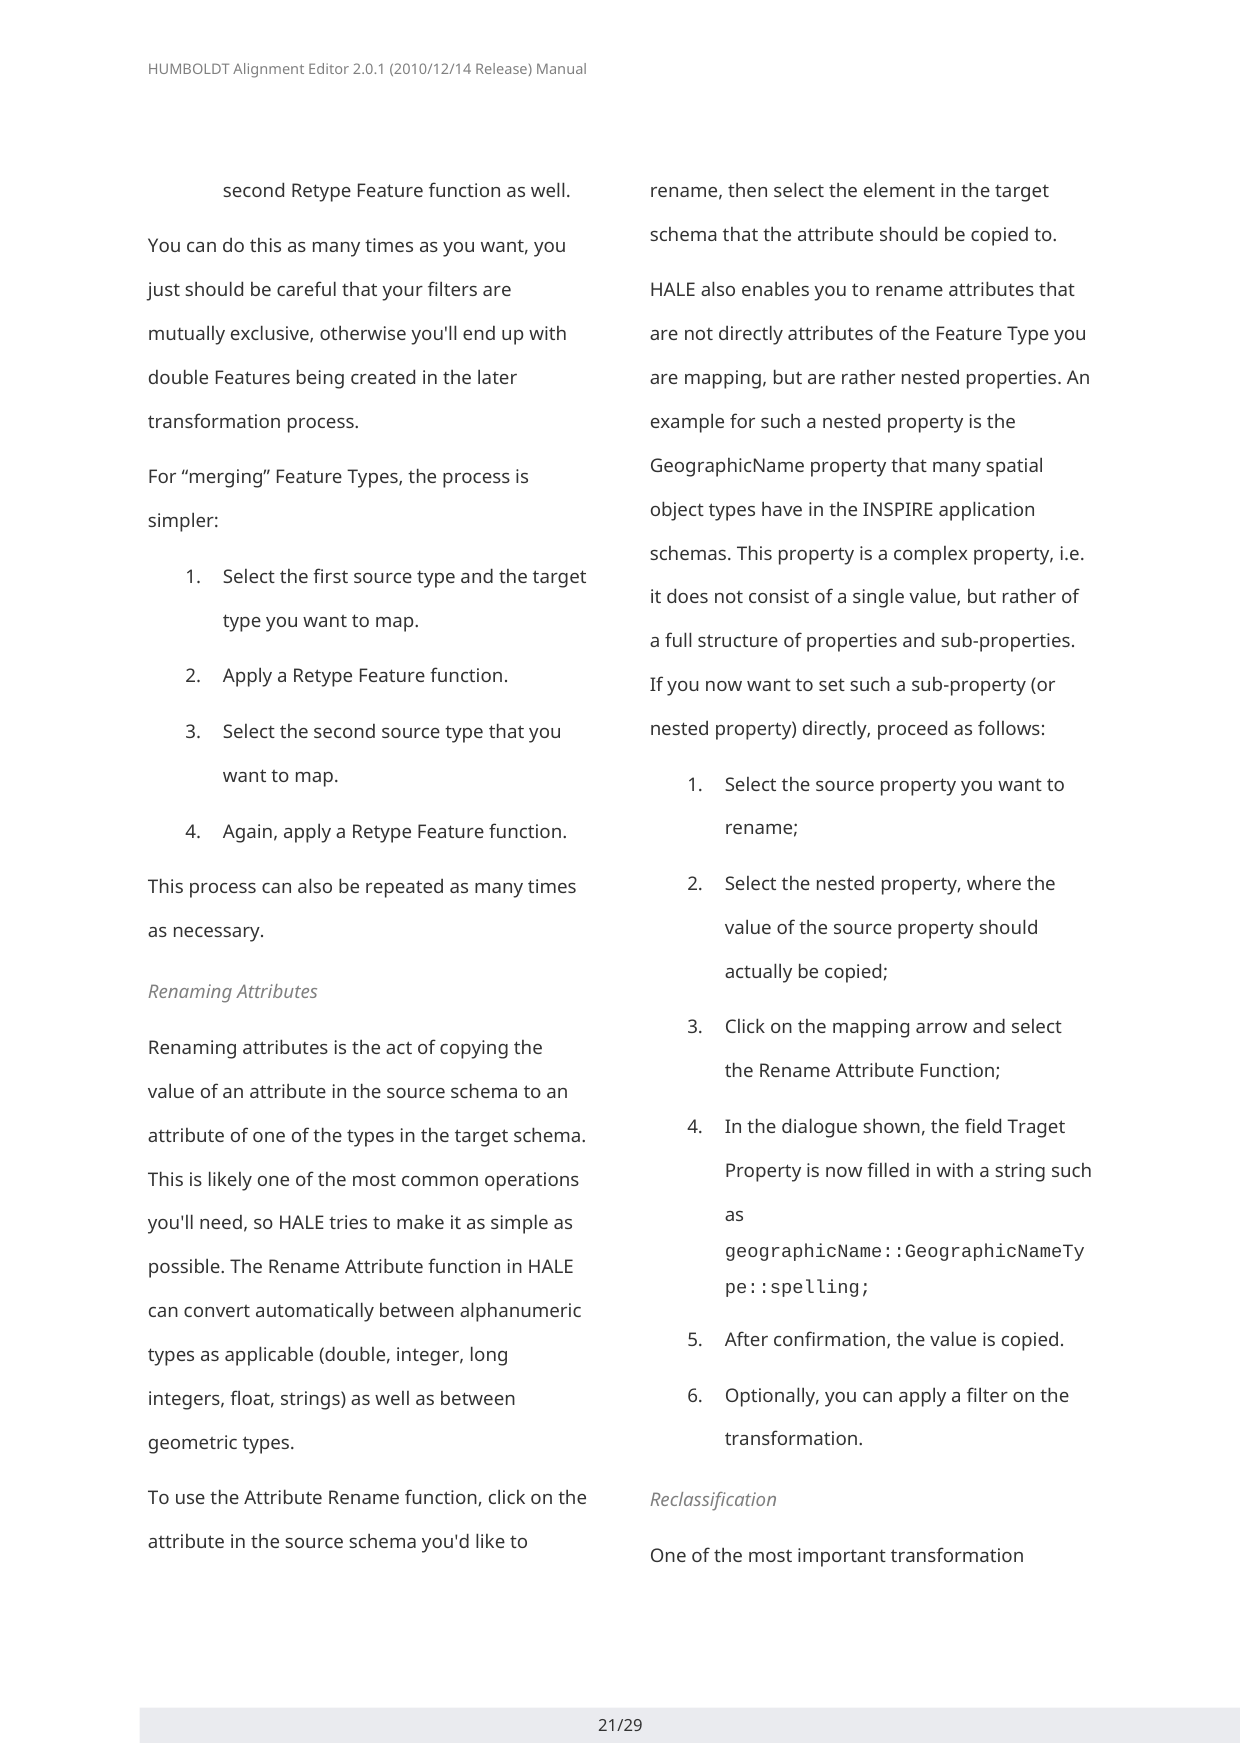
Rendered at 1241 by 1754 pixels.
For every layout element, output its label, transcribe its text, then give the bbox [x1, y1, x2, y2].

subtitle Renaming Attributes [148, 978, 591, 1003]
text Renaming attributes is the act of copying the value of an attribute in the source schema to an attribute of one of the types in the target schema. This is likely one of the most common operations you'll need, so HALE tries to make it as simple as possible. The Rename Attribute function in HALE can convert automatically between alphanumeric types as applicable (double, integer, long integers, float, strings) as well as between geometric types. [148, 1034, 591, 1454]
list After confirmation, the value is copied. [687, 1326, 1092, 1352]
text rename, then select the element in the target schema that the attribute should be copied to. [649, 177, 1092, 247]
text HALE also enables you to rename attributes that are not directly attributes of the Feature Type you are mapping, but are rather nested properties. An example for such a nested property is the GeographicName property that many spatial object types have in the INSPIRE application schemas. This property is a complex property, i.e. it does not consist of a single value, but rather of a full structure of properties and sub-properties. If you now want to set such a sub-property (or nested property) directly, proceed as follows: [649, 277, 1092, 741]
text To use the Attribute Rename function, click on the attribute in the source schema you'd like to [148, 1484, 591, 1554]
list Again, apply a Retype Feature function. [185, 818, 591, 843]
list Select the second source type that you want to map. [185, 718, 591, 788]
list Select the first source type and the target type you want to map. [185, 563, 591, 633]
text This process can also be repeated as many times as necessary. [148, 873, 591, 943]
text One of the most important transformation [649, 1543, 1092, 1568]
list Optionally, you can apply a filter on the transformation. [687, 1382, 1092, 1451]
text You can do this as many times as you want, you just should be careful that your filters are mutually exclusive, otherwise you'll end up with double Features being created in the later transformation process. [148, 233, 591, 434]
list Apply a Retype Feature function. [185, 663, 591, 688]
text For “merging” Feature Types, the process is simpler: [148, 464, 591, 533]
list Click on the mapping arrow and select the Rename Attribute Function; [687, 1014, 1092, 1083]
list Select the source property you want to rename; [687, 771, 1092, 840]
list second Retype Feature function as well. [185, 177, 591, 203]
list Select the nested property, where the value of the source property should actually be copied; [687, 870, 1092, 983]
list In the dialogue shown, the field Traget Property is now filled in with a string such as geographicName::GeographicNameType::spelling; [687, 1113, 1092, 1299]
subtitle Reclassification [649, 1486, 1092, 1512]
